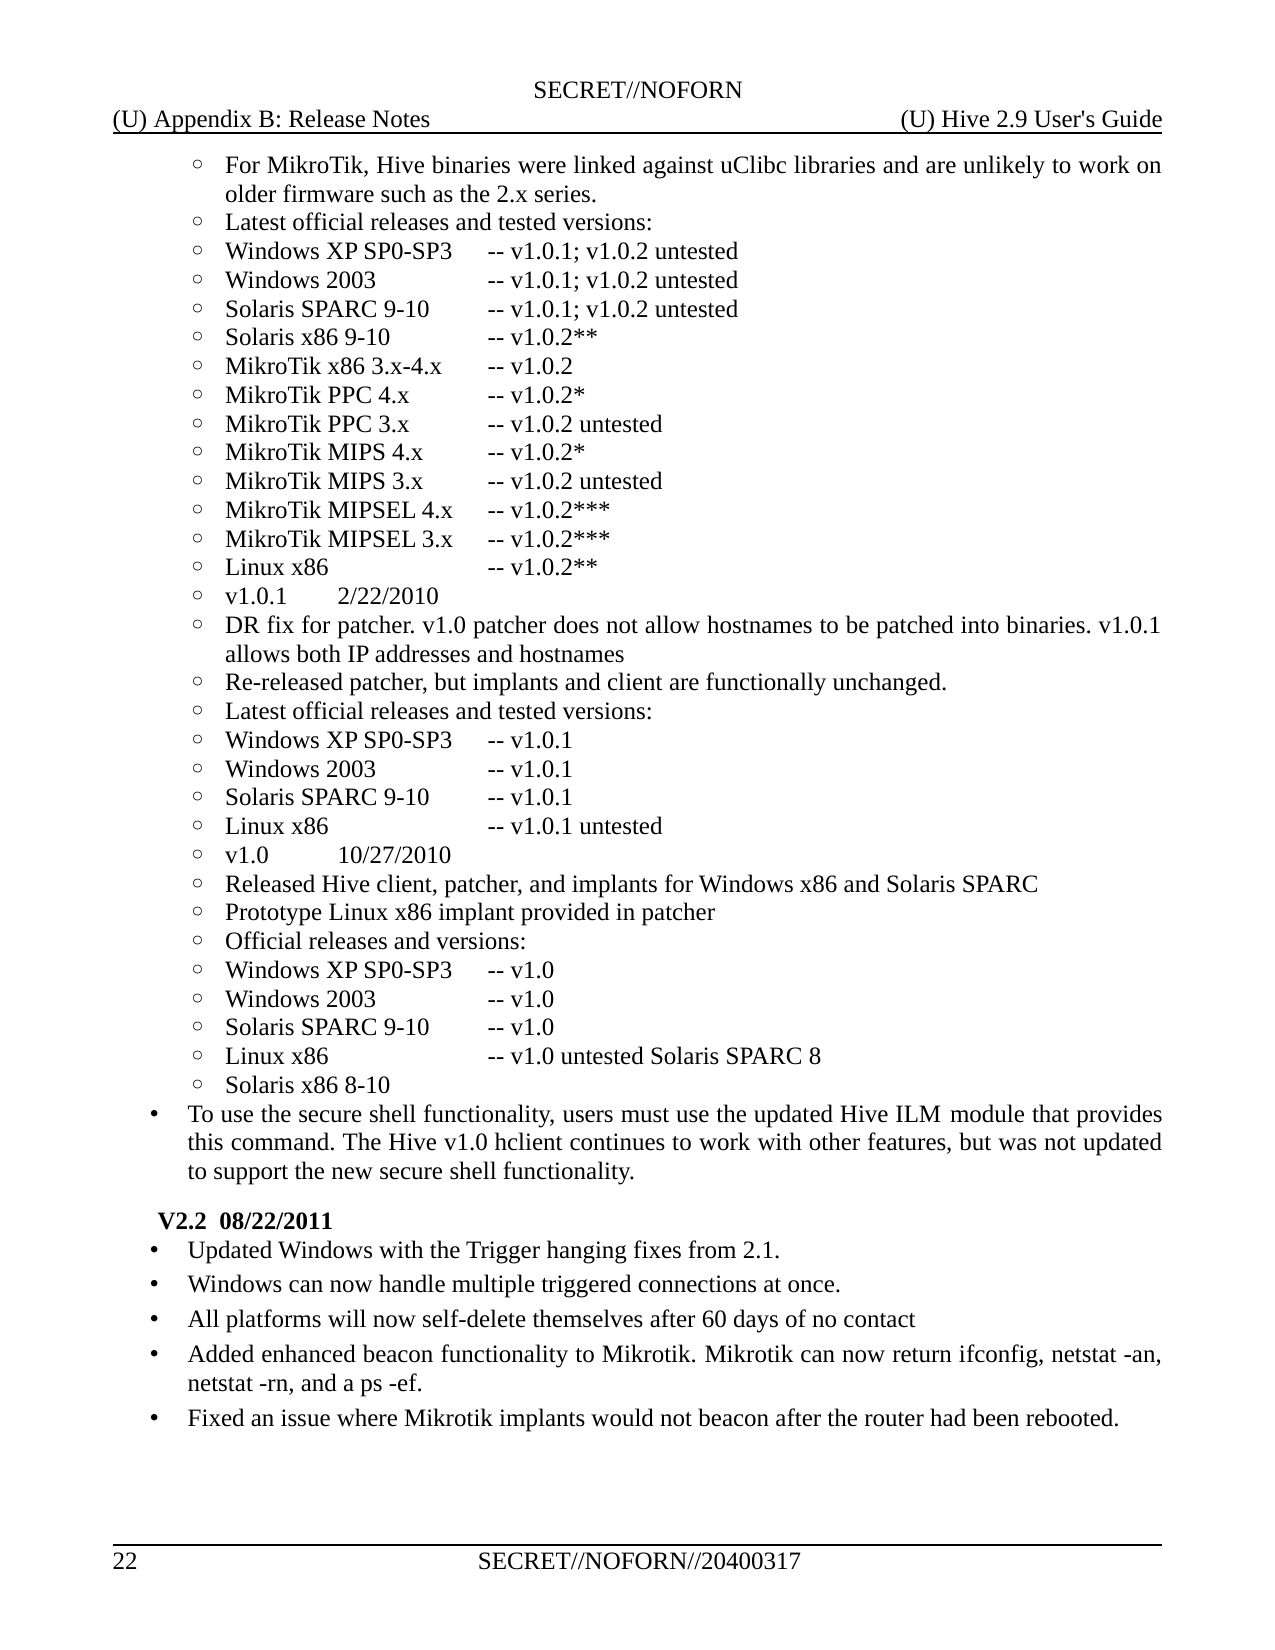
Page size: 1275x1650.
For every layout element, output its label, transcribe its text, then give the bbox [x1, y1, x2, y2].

list v1.0 10/27/2010 [187, 840, 1162, 869]
list v1.0.1 2/22/2010 [187, 581, 1162, 610]
list Latest official releases and tested versions: [187, 207, 1162, 236]
list All platforms will now self-delete themselves after 60 days of no contact [150, 1304, 1162, 1333]
list MikroTik MIPS 3.x -- v1.0.2 untested [187, 466, 1162, 495]
list Latest official releases and tested versions: [187, 696, 1162, 725]
list Official releases and versions: [187, 926, 1162, 955]
list For MikroTik, Hive binaries were linked against uClibc libraries and are unlikely to work on older firmware such as the 2.x series. [187, 150, 1162, 207]
list To use the secure shell functionality, users must use the updated Hive ILM module that provides this command. The Hive v1.0 hclient continues to work with other features, but was not updated to support the new secure shell functionality. [150, 1099, 1162, 1185]
list Fixed an issue where Mikrotik implants would not beacon after the router had been rebooted. [150, 1403, 1162, 1431]
list Solaris x86 9-10 -- v1.0.2** [187, 322, 1162, 351]
subtitle V2.2 08/22/2011 [157, 1206, 1162, 1235]
list Windows XP SP0-SP3 -- v1.0.1 [187, 725, 1162, 754]
list Windows XP SP0-SP3 -- v1.0.1; v1.0.2 untested [187, 236, 1162, 265]
list MikroTik MIPSEL 3.x -- v1.0.2*** [187, 524, 1162, 552]
list Solaris SPARC 9-10 -- v1.0.1; v1.0.2 untested [187, 294, 1162, 322]
list MikroTik PPC 3.x -- v1.0.2 untested [187, 409, 1162, 437]
list Linux x86 -- v1.0.1 untested [187, 811, 1162, 840]
list MikroTik MIPS 4.x -- v1.0.2* [187, 437, 1162, 466]
list MikroTik MIPSEL 4.x -- v1.0.2*** [187, 495, 1162, 524]
list MikroTik PPC 4.x -- v1.0.2* [187, 380, 1162, 409]
list Solaris x86 8-10 [187, 1070, 1162, 1099]
list Windows 2003 -- v1.0.1; v1.0.2 untested [187, 265, 1162, 294]
list Prototype Linux x86 implant provided in patcher [187, 897, 1162, 926]
list Linux x86 -- v1.0.2** [187, 552, 1162, 581]
list DR fix for patcher. v1.0 patcher does not allow hostnames to be patched into binaries. v1.0.1 allows both IP addresses and hostnames [187, 610, 1162, 667]
list Added enhanced beacon functionality to Mikrotik. Mikrotik can now return ifconfig, netstat -an, netstat -rn, and a ps -ef. [150, 1339, 1162, 1397]
list Windows 2003 -- v1.0.1 [187, 754, 1162, 782]
list Windows 2003 -- v1.0 [187, 984, 1162, 1012]
list Solaris SPARC 9-10 -- v1.0 [187, 1012, 1162, 1041]
list Updated Windows with the Trigger hanging fixes from 2.1. [150, 1235, 1162, 1263]
list Windows XP SP0-SP3 -- v1.0 [187, 955, 1162, 984]
list Linux x86 -- v1.0 untested Solaris SPARC 8 [187, 1041, 1162, 1070]
list Windows can now handle multiple triggered connections at once. [150, 1269, 1162, 1298]
list Solaris SPARC 9-10 -- v1.0.1 [187, 782, 1162, 811]
list Re-released patcher, but implants and client are functionally unchanged. [187, 667, 1162, 696]
list MikroTik x86 3.x-4.x -- v1.0.2 [187, 351, 1162, 380]
list Released Hive client, patcher, and implants for Windows x86 and Solaris SPARC [187, 869, 1162, 897]
